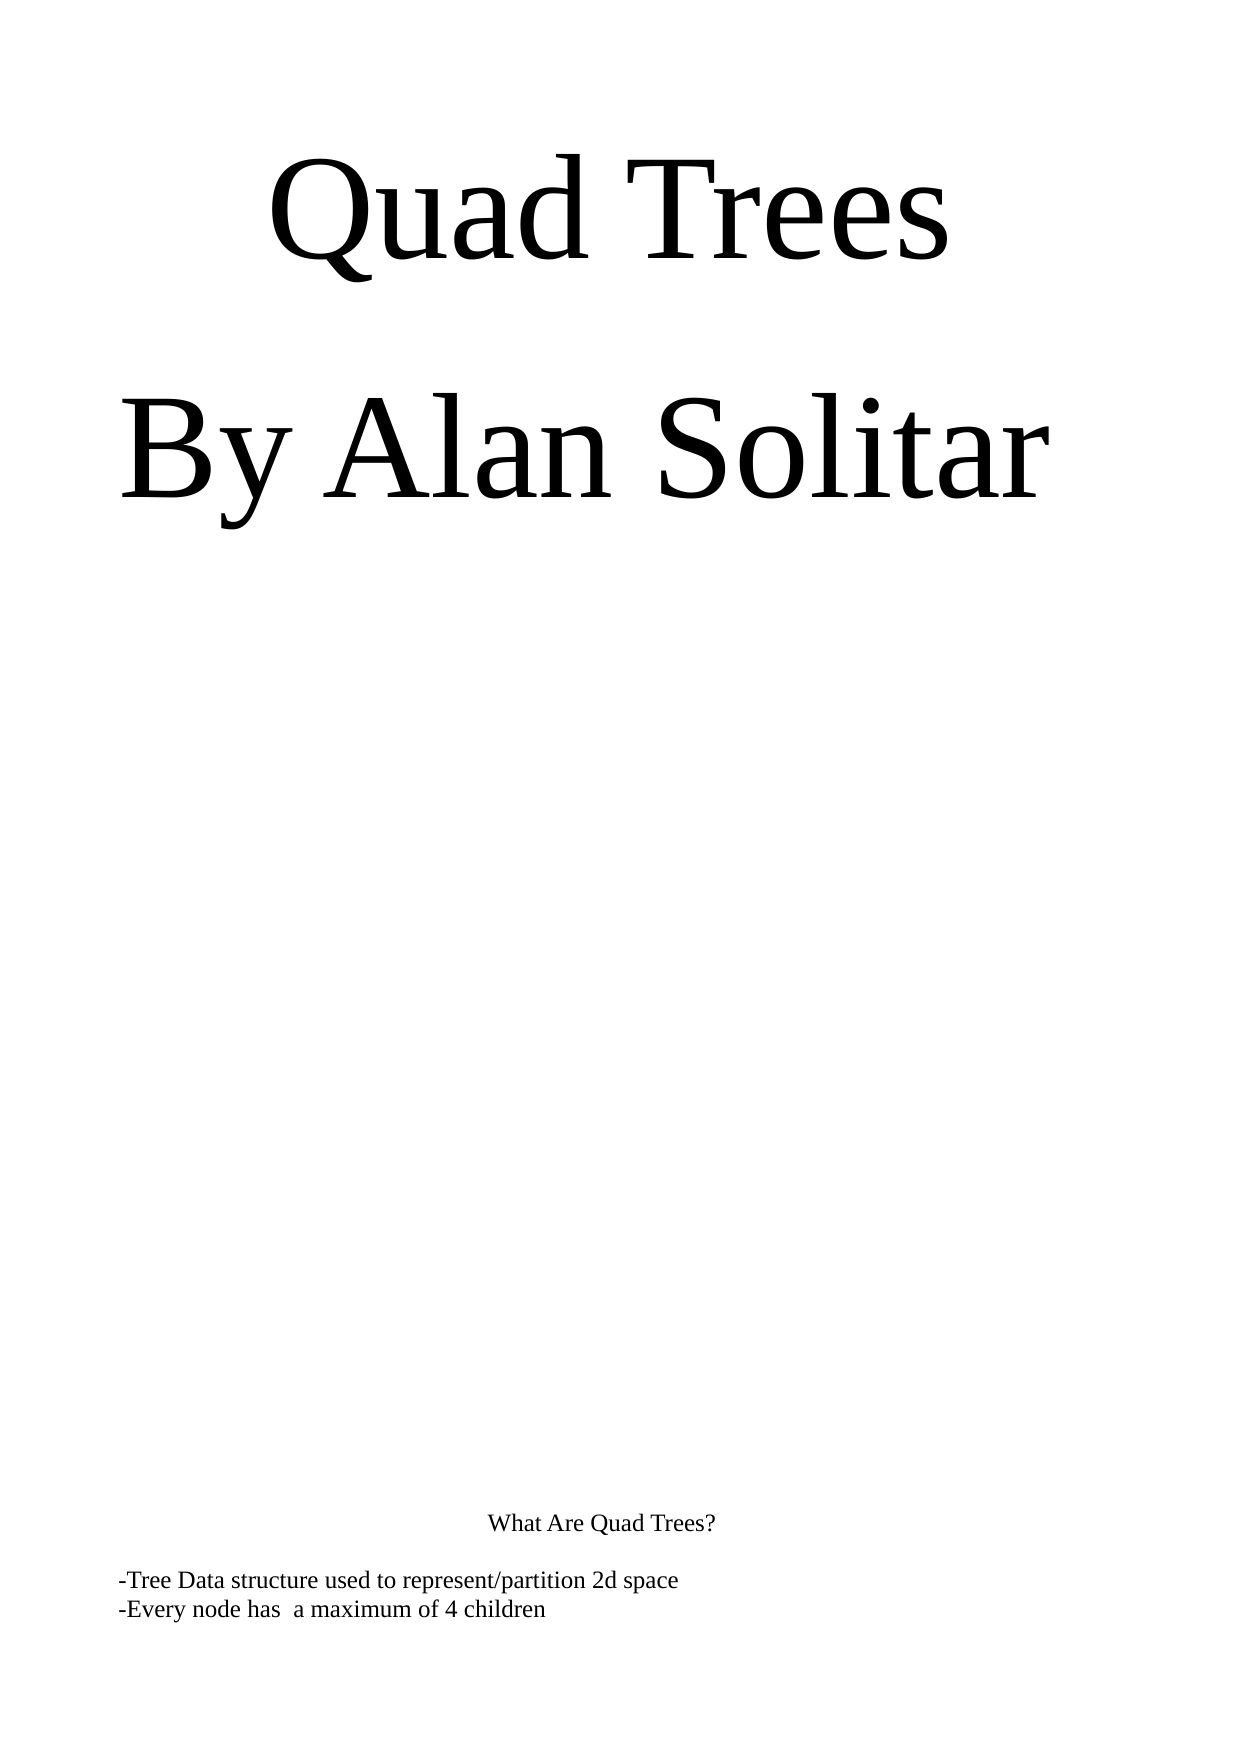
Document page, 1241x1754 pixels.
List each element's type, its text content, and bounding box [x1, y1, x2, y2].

text By Alan Solitar [118, 358, 1122, 530]
text What Are Quad Trees? [118, 1508, 1122, 1536]
text Quad Trees [118, 118, 1122, 291]
text -Tree Data structure used to represent/partition 2d space [118, 1565, 1122, 1594]
text -Every node has a maximum of 4 children [118, 1594, 1122, 1623]
